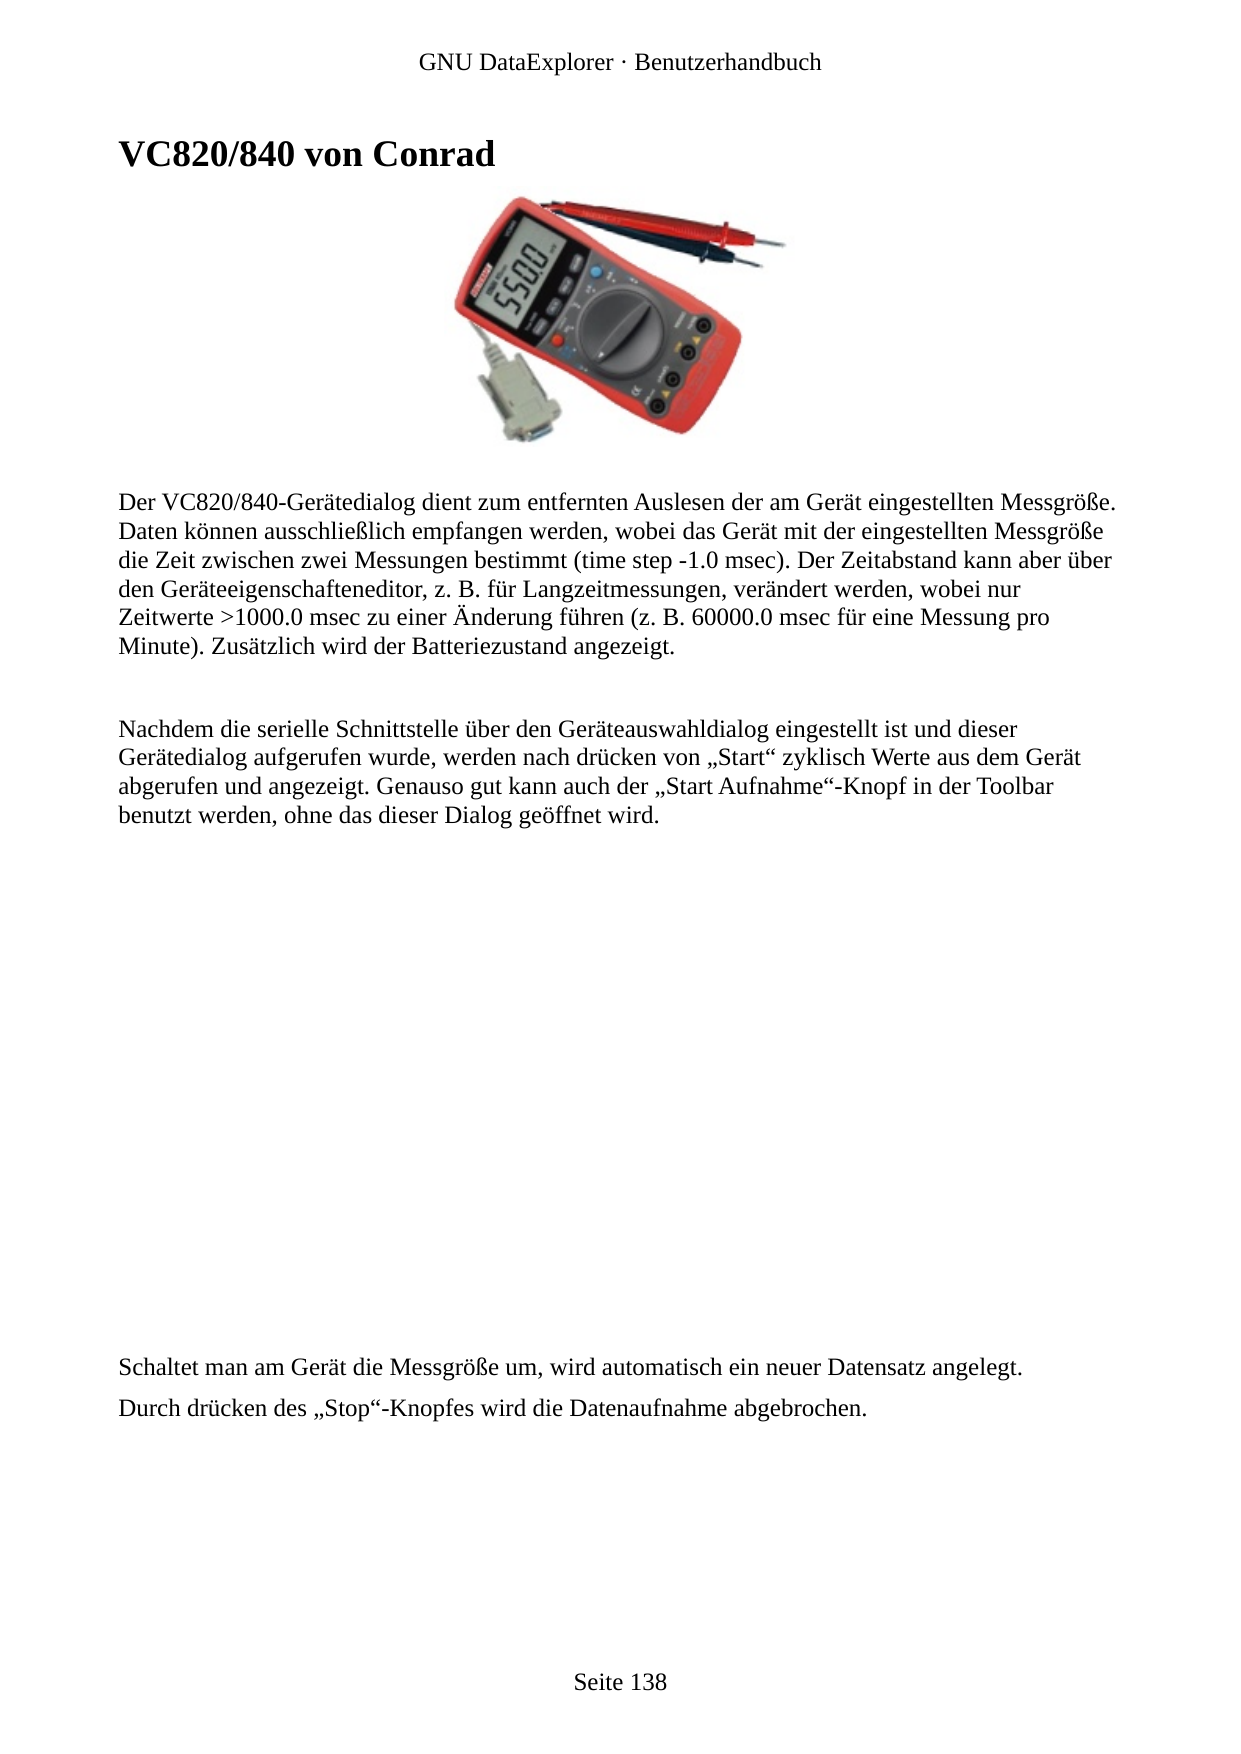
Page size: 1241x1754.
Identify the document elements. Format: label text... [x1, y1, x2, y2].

text Nachdem die serielle Schnittstelle über den Geräteauswahldialog eingestellt ist und dieser Gerätedialog aufgerufen wurde, werden nach drücken von „Start“ zyklisch Werte aus dem Gerät abgerufen und angezeigt. Genauso gut kann auch der „Start Aufnahme“-Knopf in der Toolbar benutzt werden, ohne das dieser Dialog geöffnet wird. [118, 714, 1122, 829]
picture [444, 186, 796, 447]
subtitle VC820/840 von Conrad [118, 131, 1122, 174]
text Durch drücken des „Stop“-Knopfes wird die Datenaufnahme abgebrochen. [118, 1393, 1122, 1422]
text Der VC820/840-Gerätedialog dient zum entfernten Auslesen der am Gerät eingestellten Messgröße. Daten können ausschließlich empfangen werden, wobei das Gerät mit der eingestellten Messgröße die Zeit zwischen zwei Messungen bestimmt (time step -1.0 msec). Der Zeitabstand kann aber über den Geräteeigenschafteneditor, z. B. für Langzeitmessungen, verändert werden, wobei nur Zeitwerte >1000.0 msec zu einer Änderung führen (z. B. 60000.0 msec für eine Messung pro Minute). Zusätzlich wird der Batteriezustand angezeigt. [118, 487, 1122, 660]
text Schaltet man am Gerät die Messgröße um, wird automatisch ein neuer Datensatz angelegt. [118, 1352, 1122, 1380]
